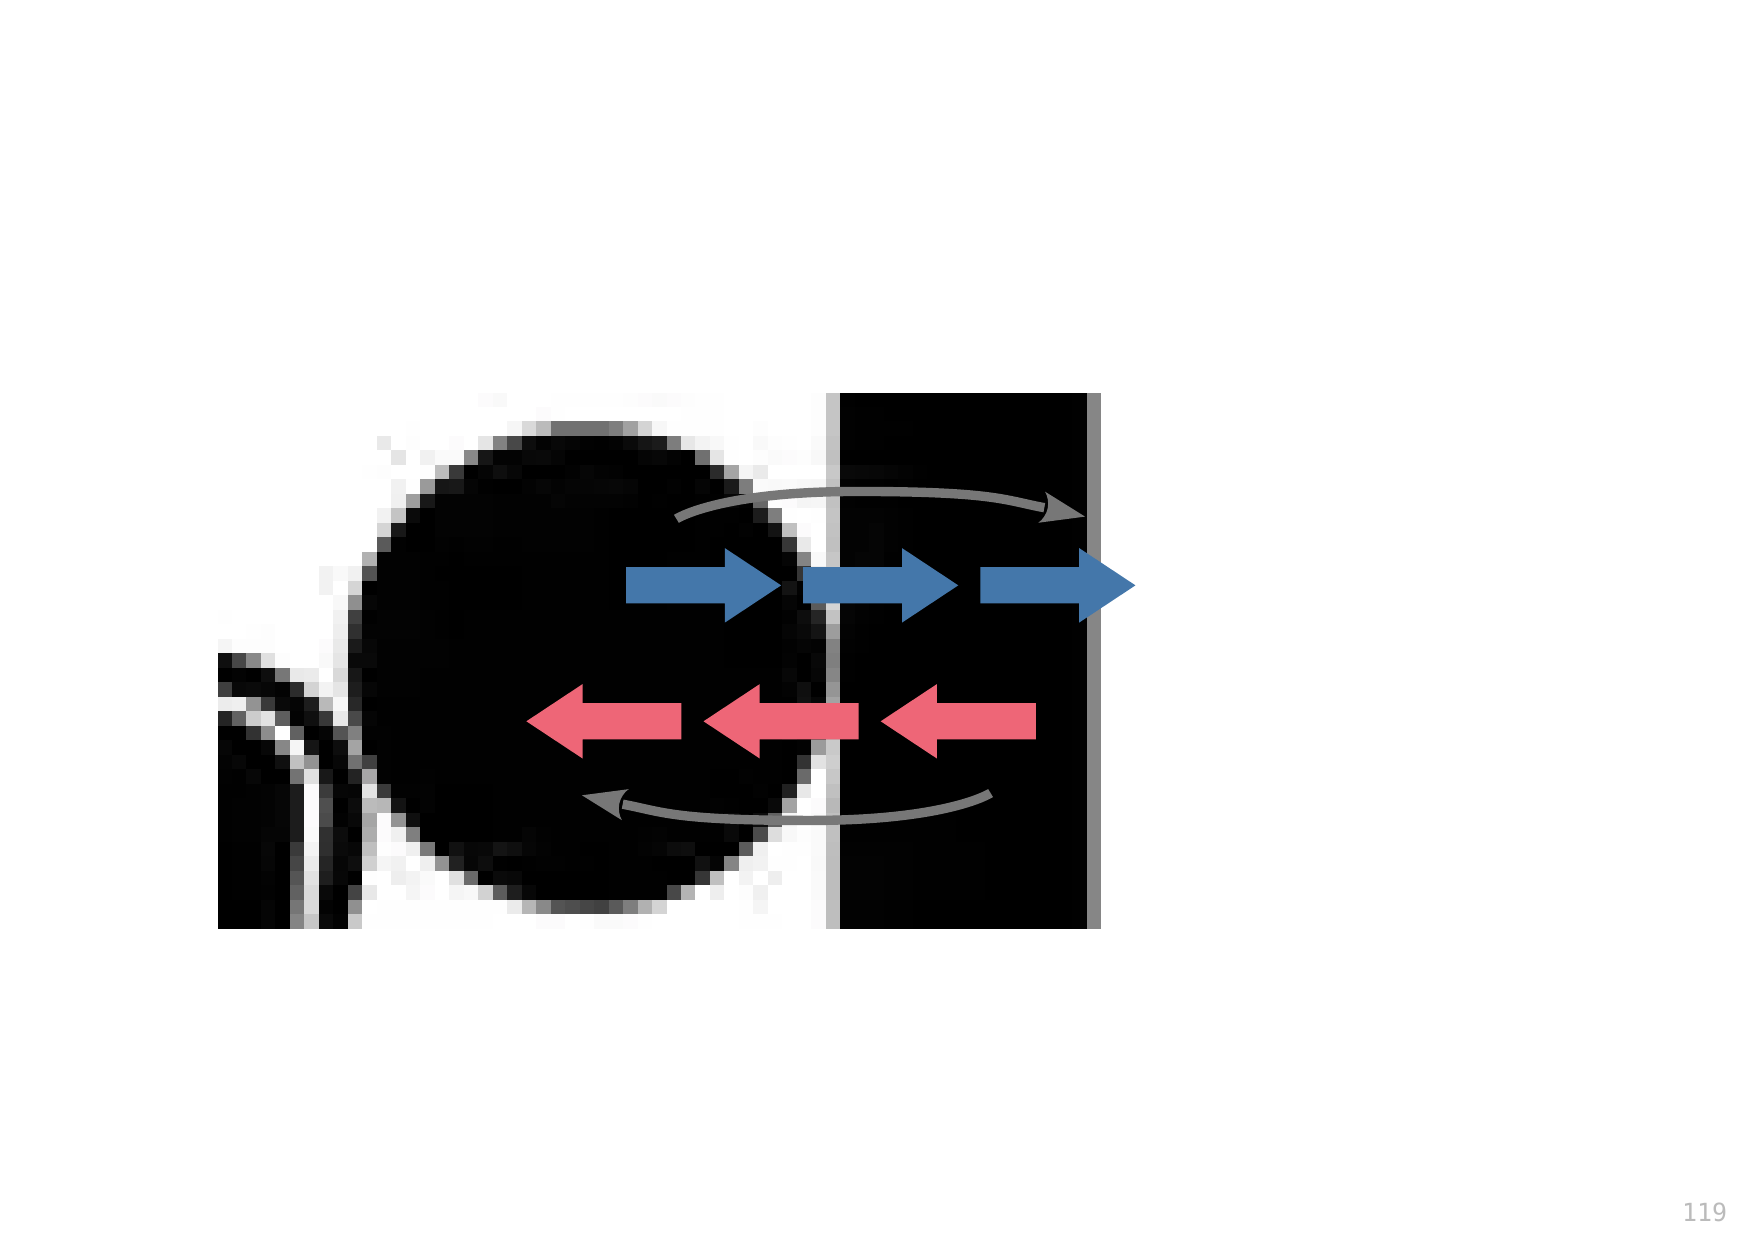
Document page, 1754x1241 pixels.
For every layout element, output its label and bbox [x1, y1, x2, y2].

text_box [626, 548, 782, 623]
picture [218, 393, 1116, 929]
text_box [703, 684, 859, 759]
text_box [526, 684, 682, 759]
text_box [880, 684, 1036, 759]
text_box [803, 548, 959, 623]
text_box [980, 548, 1136, 623]
